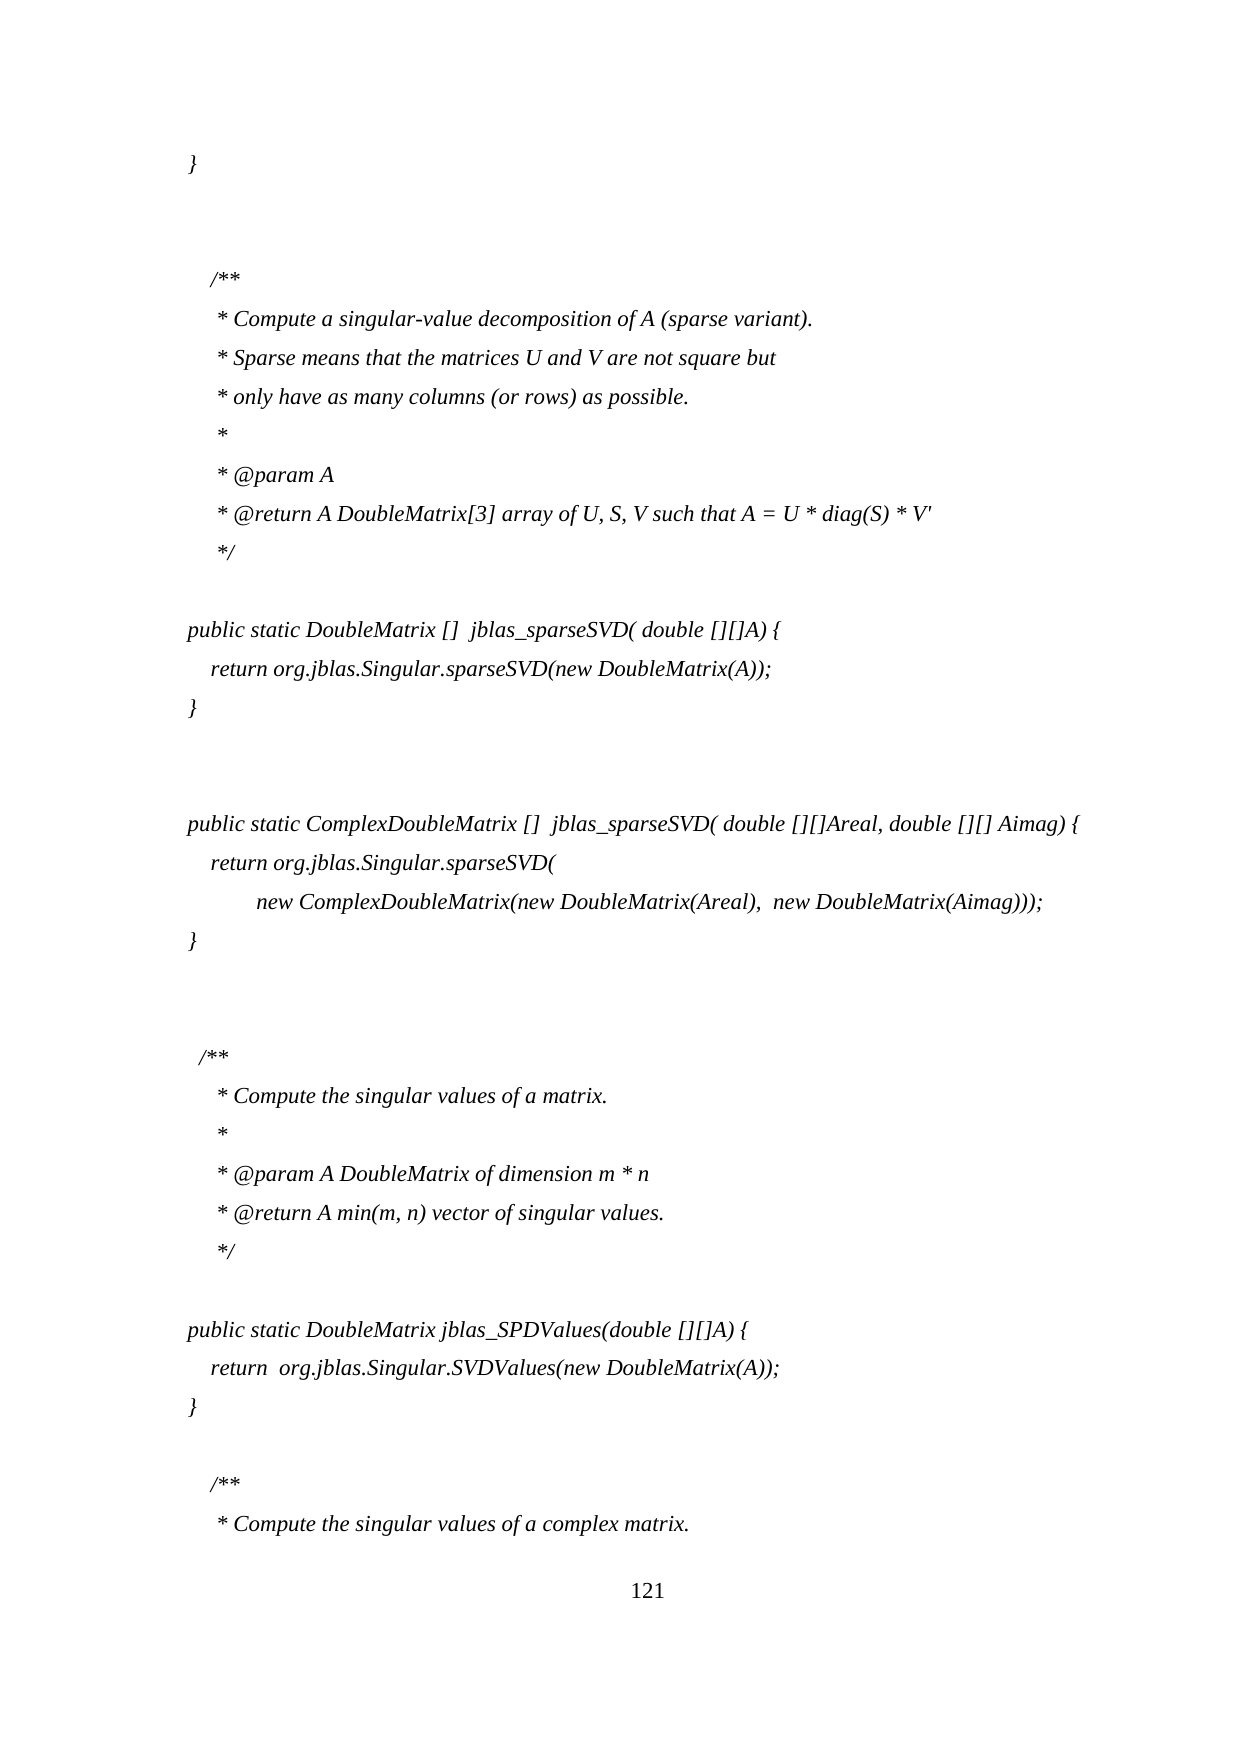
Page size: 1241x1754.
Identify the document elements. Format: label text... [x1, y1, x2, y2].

text } [187, 1393, 1108, 1420]
text /** [187, 1471, 1108, 1497]
text public static ComplexDoubleMatrix [] jblas_sparseSVD( double [][]Areal, double [][] Aimag) { [187, 811, 1108, 837]
text return org.jblas.Singular.SVDValues(new DoubleMatrix(A)); [187, 1354, 1108, 1381]
text public static DoubleMatrix [] jblas_sparseSVD( double [][]A) { [187, 616, 1108, 643]
text } [187, 927, 1108, 953]
text */ [187, 538, 1108, 565]
text * @param A DoubleMatrix of dimension m * n [187, 1160, 1108, 1187]
text */ [187, 1238, 1108, 1264]
text * @return A DoubleMatrix[3] array of U, S, V such that A = U * diag(S) * V' [187, 500, 1108, 526]
text * @return A min(m, n) vector of singular values. [187, 1199, 1108, 1225]
text * Compute the singular values of a complex matrix. [187, 1510, 1108, 1536]
text * Compute the singular values of a matrix. [187, 1082, 1108, 1109]
text * [187, 1121, 1108, 1148]
text * [187, 422, 1108, 448]
text * @param A [187, 461, 1108, 487]
text return org.jblas.Singular.sparseSVD(new DoubleMatrix(A)); [187, 655, 1108, 681]
text return org.jblas.Singular.sparseSVD( [187, 849, 1108, 876]
text * only have as many columns (or rows) as possible. [187, 383, 1108, 409]
text /** [187, 1044, 1108, 1070]
text /** [187, 267, 1108, 293]
text * Compute a singular-value decomposition of A (sparse variant). [187, 305, 1108, 332]
text * Sparse means that the matrices U and V are not square but [187, 344, 1108, 371]
text new ComplexDoubleMatrix(new DoubleMatrix(Areal), new DoubleMatrix(Aimag))); [187, 888, 1108, 914]
text } [187, 150, 1108, 176]
text public static DoubleMatrix jblas_SPDValues(double [][]A) { [187, 1316, 1108, 1342]
text } [187, 694, 1108, 720]
